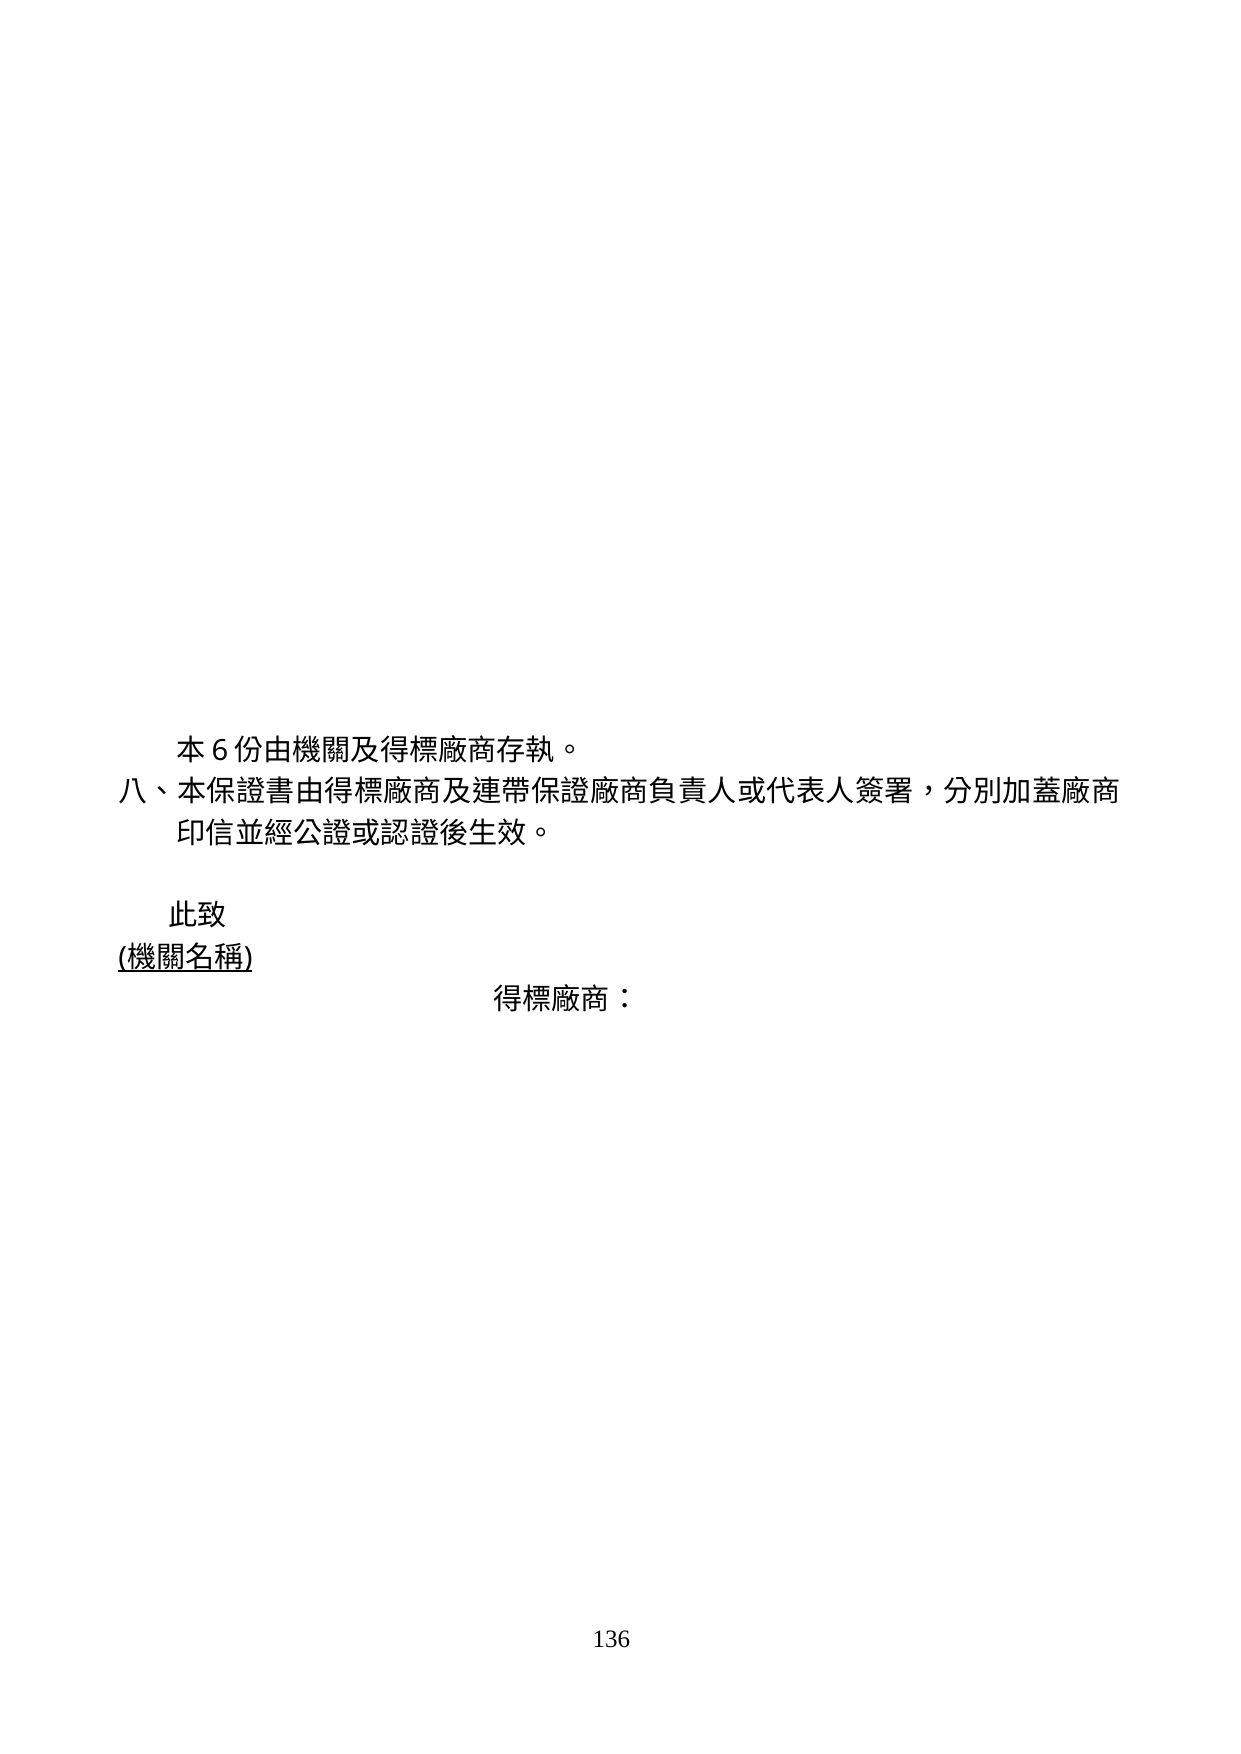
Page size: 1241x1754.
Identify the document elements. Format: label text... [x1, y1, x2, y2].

text (機關名稱) [118, 933, 1122, 976]
text 得標廠商： [118, 976, 1122, 1018]
text 八、本保證書由得標廠商及連帶保證廠商負責人或代表人簽署，分別加蓋廠商印信並經公證或認證後生效。 [118, 768, 1122, 852]
text 本6份由機關及得標廠商存執。 [118, 727, 1122, 768]
text 此致 [168, 891, 1122, 933]
